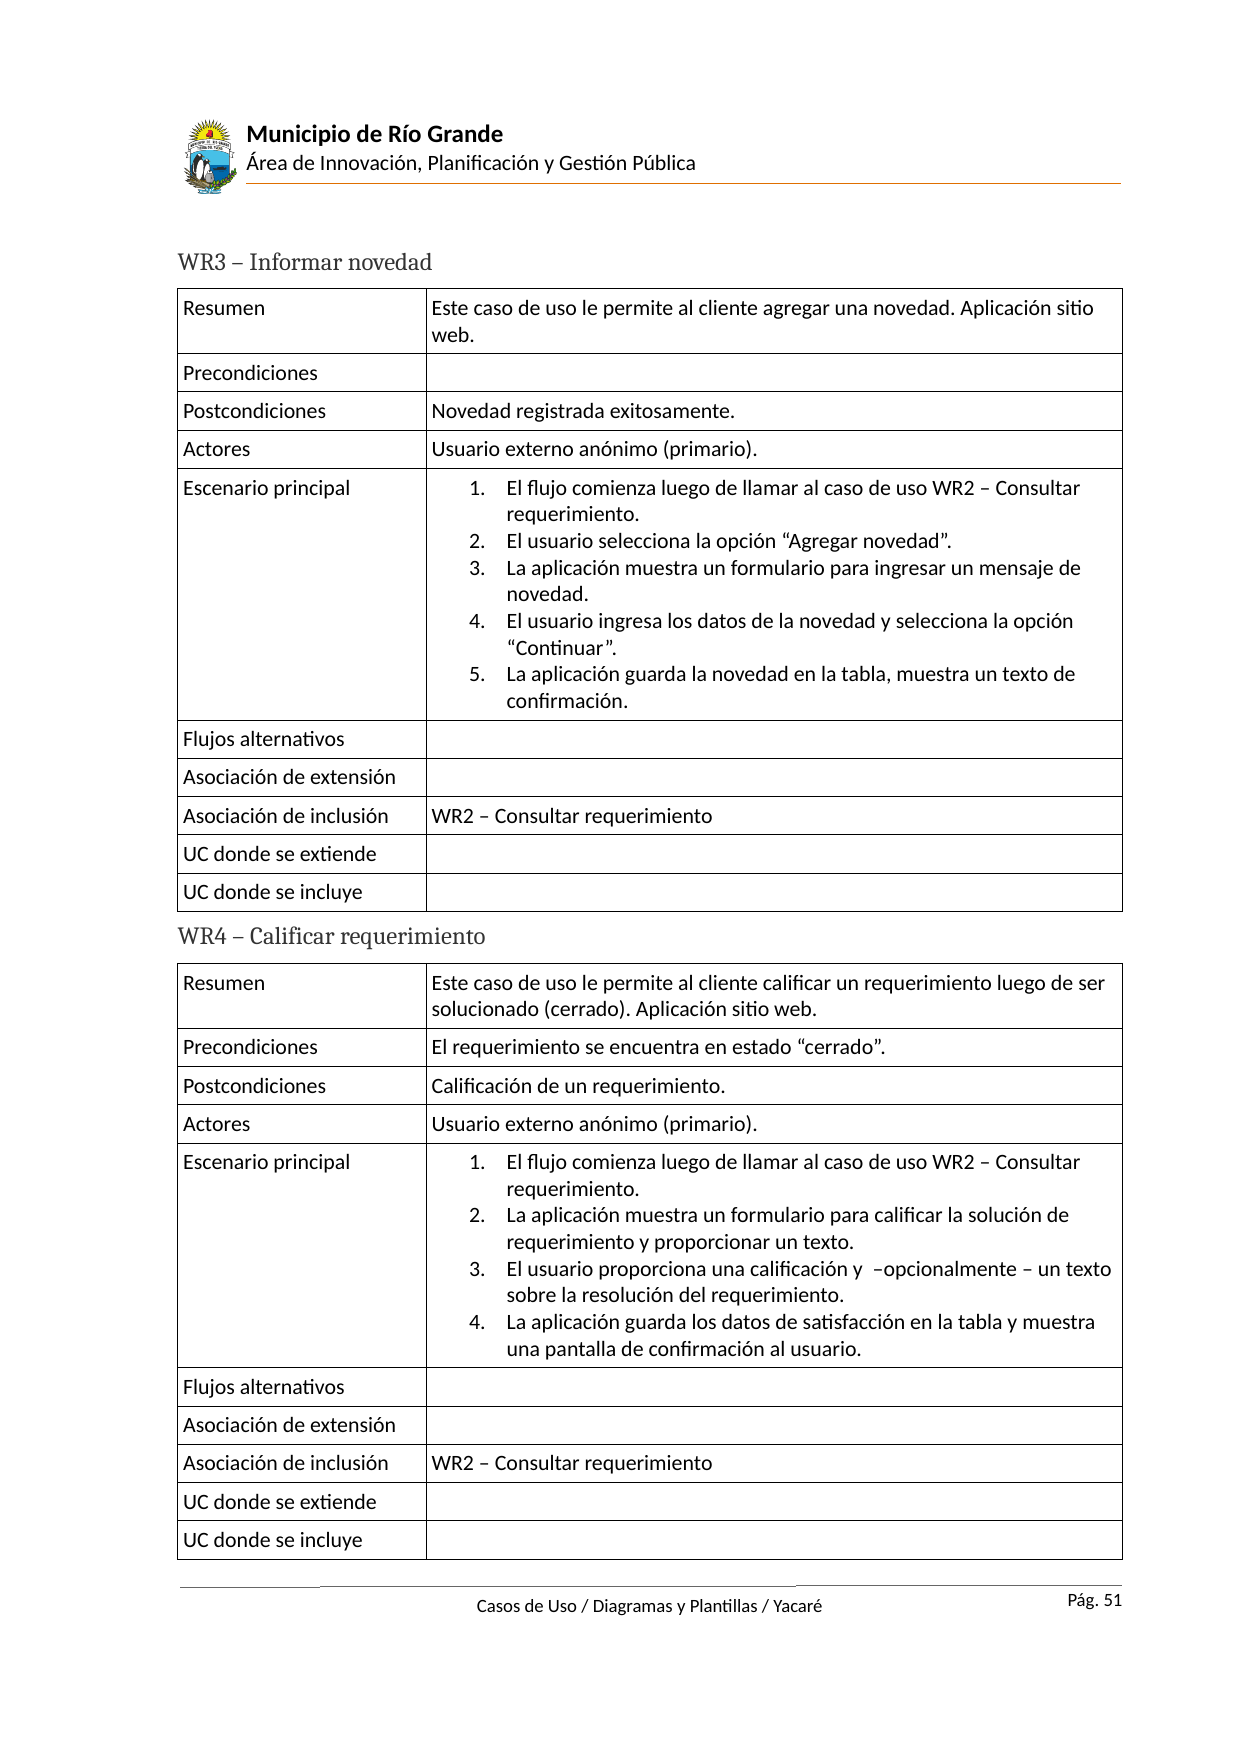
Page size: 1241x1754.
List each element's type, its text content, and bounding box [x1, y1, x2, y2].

table_cell UC donde se incluye [178, 1521, 426, 1558]
table_cell Flujos alternativos [178, 721, 426, 758]
subtitle WR3 – Informar novedad [177, 248, 1122, 277]
table_header Resumen [178, 289, 426, 353]
table_cell Asociación de extensión [178, 1407, 426, 1444]
table_cell Usuario externo anónimo (primario). [427, 1105, 1122, 1142]
table_cell El flujo comienza luego de llamar al caso de uso WR2 – Consultar requerimiento. La aplicación muestra un formulario para calificar la solución de requerimiento y proporcionar un texto. El usuario proporciona una calificación y –opcionalmente – un texto sobre la resolución del requerimiento. La aplicación guarda los datos de satisfacción en la tabla y muestra una pantalla de confirmación al usuario. [427, 1144, 1122, 1367]
table_cell [427, 721, 1122, 758]
table_cell Actores [178, 1105, 426, 1142]
table_cell UC donde se incluye [178, 874, 426, 911]
table_cell UC donde se extiende [178, 835, 426, 872]
table_cell El flujo comienza luego de llamar al caso de uso WR2 – Consultar requerimiento. El usuario selecciona la opción “Agregar novedad”. La aplicación muestra un formulario para ingresar un mensaje de novedad. El usuario ingresa los datos de la novedad y selecciona la opción “Continuar”. La aplicación guarda la novedad en la tabla, muestra un texto de confirmación. [427, 469, 1122, 719]
table_cell [427, 759, 1122, 796]
table_cell Calificación de un requerimiento. [427, 1067, 1122, 1104]
table_cell Postcondiciones [178, 392, 426, 430]
table_header Este caso de uso le permite al cliente agregar una novedad. Aplicación sitio web. [427, 289, 1122, 353]
table_cell WR2 – Consultar requerimiento [427, 797, 1122, 834]
subtitle WR4 – Calificar requerimiento [177, 922, 1122, 951]
table_cell [427, 1521, 1122, 1558]
table_cell Actores [178, 431, 426, 468]
table_cell [427, 835, 1122, 872]
table_cell Usuario externo anónimo (primario). [427, 431, 1122, 468]
table_header Resumen [178, 964, 426, 1028]
table_cell [427, 354, 1122, 391]
table_cell Precondiciones [178, 354, 426, 391]
table_cell Flujos alternativos [178, 1368, 426, 1406]
table_cell WR2 – Consultar requerimiento [427, 1445, 1122, 1482]
table_cell Escenario principal [178, 1144, 426, 1367]
table_cell Novedad registrada exitosamente. [427, 392, 1122, 430]
table_cell [427, 1407, 1122, 1444]
table_cell Asociación de extensión [178, 759, 426, 796]
table_cell [427, 874, 1122, 911]
table_cell Asociación de inclusión [178, 797, 426, 834]
table_cell Postcondiciones [178, 1067, 426, 1104]
table_cell [427, 1368, 1122, 1406]
table_cell Precondiciones [178, 1029, 426, 1066]
table_cell Escenario principal [178, 469, 426, 719]
table_cell [427, 1483, 1122, 1520]
table_cell Asociación de inclusión [178, 1445, 426, 1482]
table_cell El requerimiento se encuentra en estado “cerrado”. [427, 1029, 1122, 1066]
table_header Este caso de uso le permite al cliente calificar un requerimiento luego de ser solucionado (cerrado). Aplicación sitio web. [427, 964, 1122, 1028]
table_cell UC donde se extiende [178, 1483, 426, 1520]
